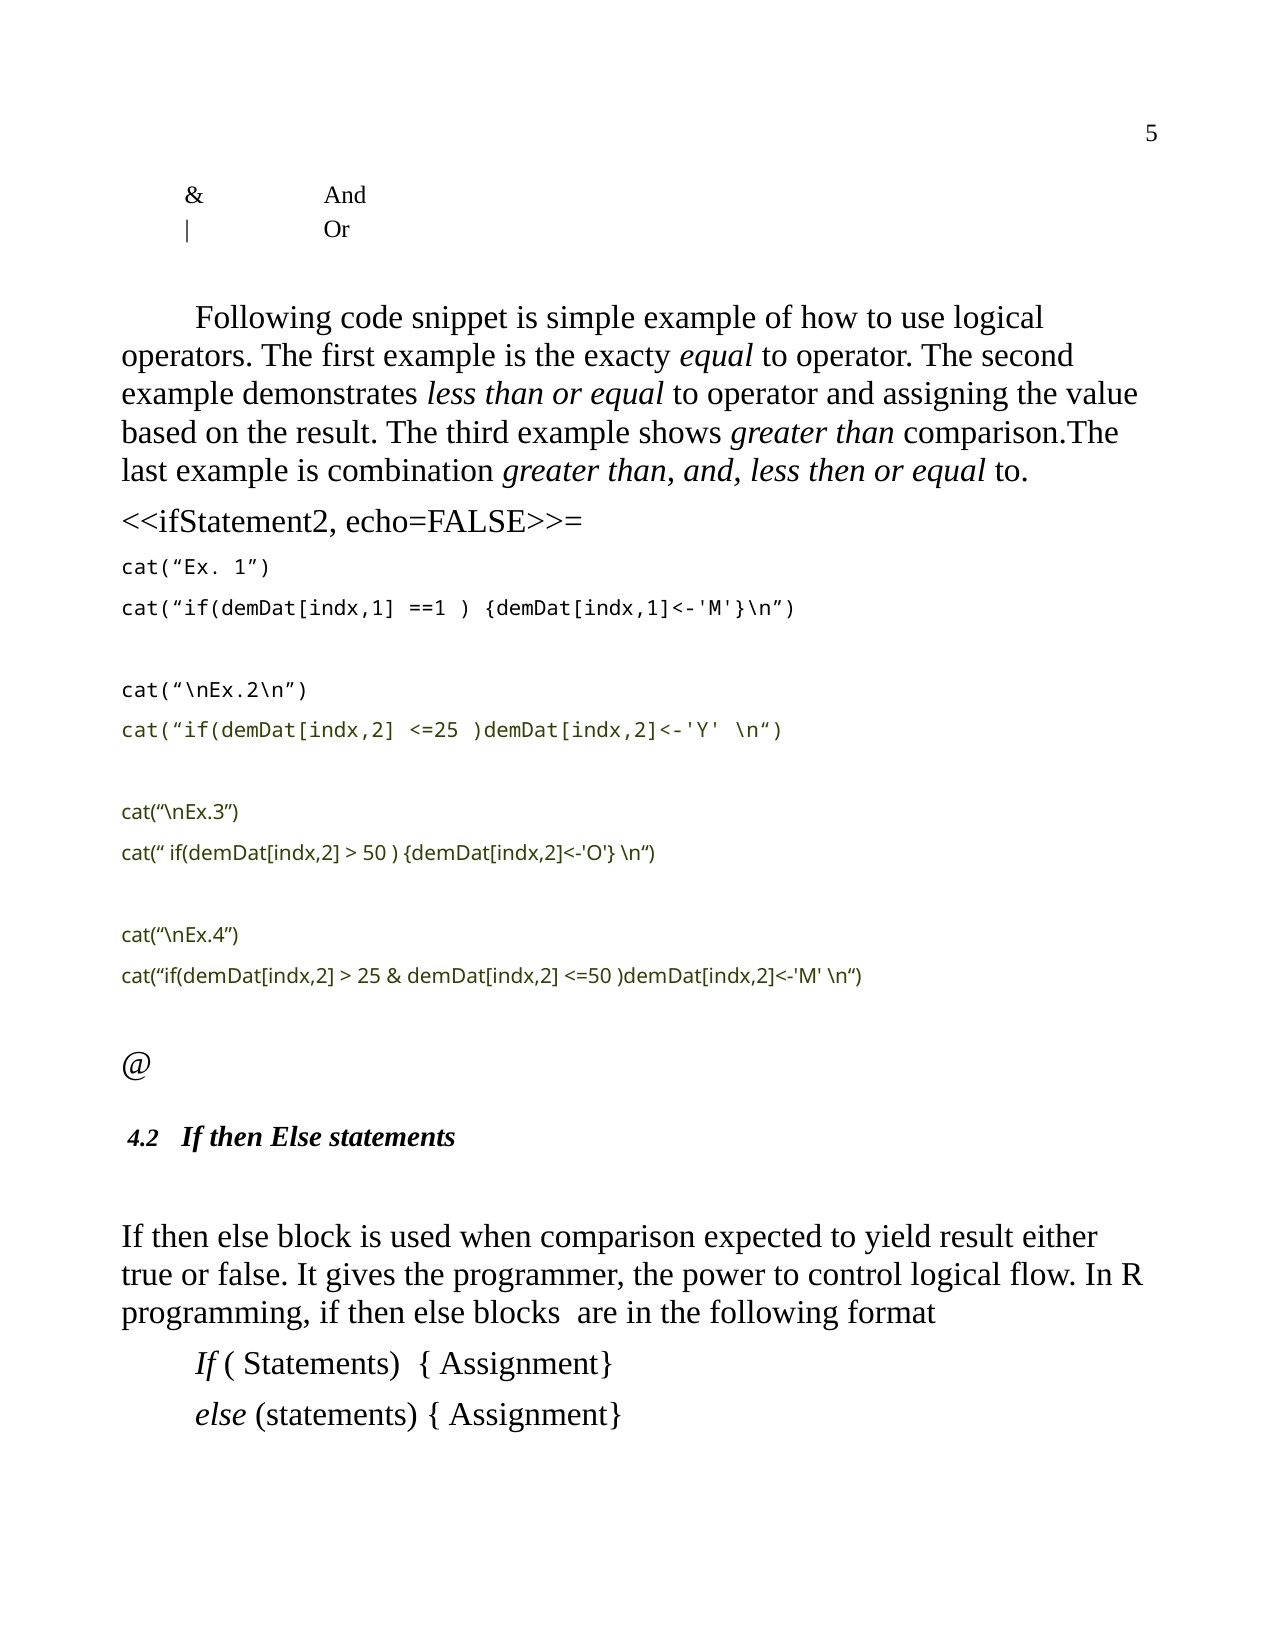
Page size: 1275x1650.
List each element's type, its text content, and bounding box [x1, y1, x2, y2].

table_cell And [316, 177, 574, 211]
text cat(“ if(demDat[indx,2] > 50 ) {demDat[indx,2]<-'O'} \n“) [121, 838, 1158, 867]
text cat(“\nEx.3”) [121, 797, 1158, 826]
text cat(“if(demDat[indx,1] ==1 ) {demDat[indx,1]<-'M'}\n”) [121, 593, 1158, 621]
table_cell Or [316, 211, 574, 246]
text <<ifStatement2, echo=FALSE>>= [121, 501, 1158, 539]
text If then else block is used when comparison expected to yield result either true or false. It gives the programmer, the power to control logical flow. In R programming, if then else blocks are in the following format [121, 1216, 1158, 1331]
text cat(“if(demDat[indx,2] > 25 & demDat[indx,2] <=50 )demDat[indx,2]<-'M' \n“) [121, 961, 1158, 990]
text Following code snippet is simple example of how to use logical operators. The first example is the exacty equal to operator. The second example demonstrates less than or equal to operator and assigning the value based on the result. The third example shows greater than comparison.The last example is combination greater than, and, less then or equal to. [121, 297, 1158, 488]
table_cell & [177, 177, 316, 211]
table_cell | [177, 211, 316, 246]
text cat(“\nEx.4”) [121, 920, 1158, 949]
subtitle If then Else statements [121, 1119, 1158, 1152]
text else (statements) { Assignment} [121, 1394, 1158, 1432]
text @ [121, 1043, 1158, 1081]
text cat(“\nEx.2\n”) [121, 675, 1158, 703]
text cat(“Ex. 1”) [121, 552, 1158, 580]
text cat(“if(demDat[indx,2] <=25 )demDat[indx,2]<-'Y' \n“) [121, 716, 1158, 744]
text If ( Statements) { Assignment} [121, 1343, 1158, 1382]
